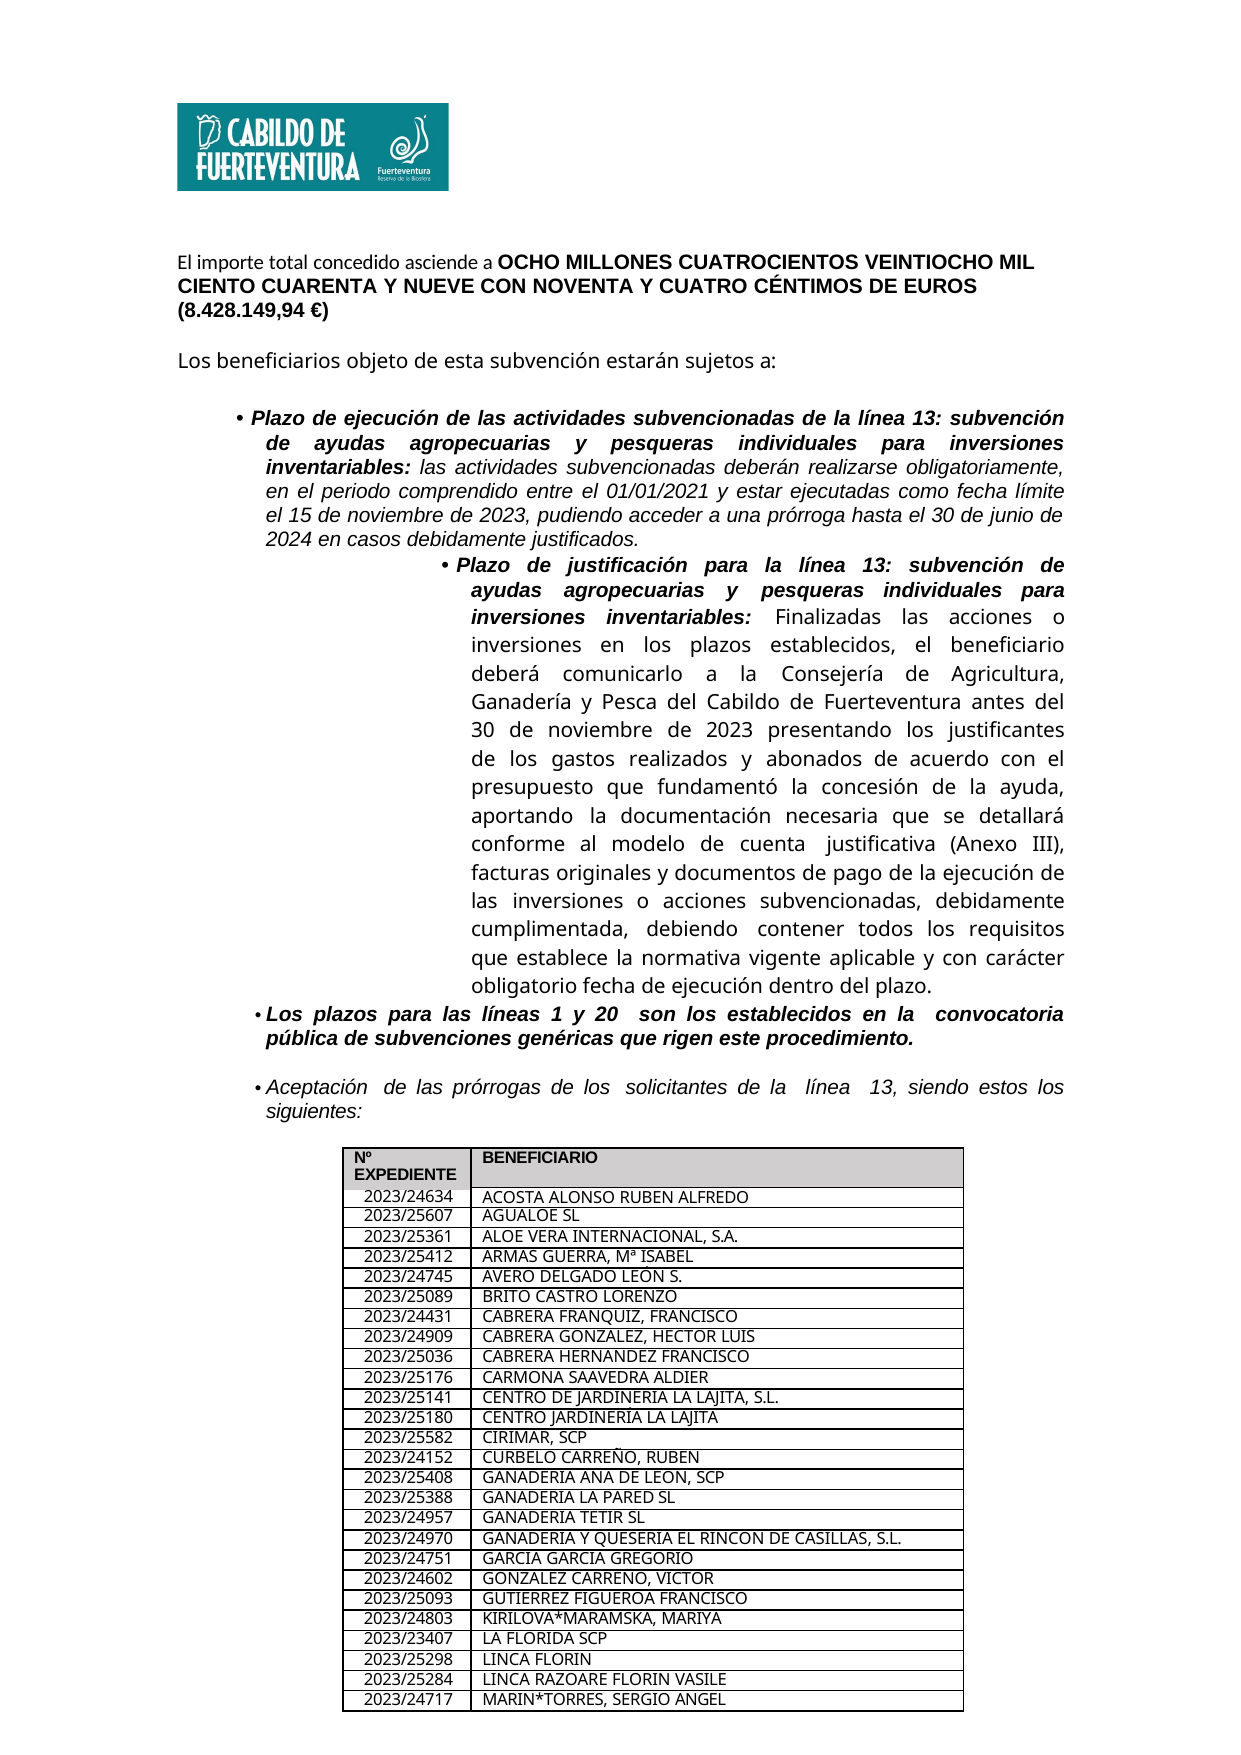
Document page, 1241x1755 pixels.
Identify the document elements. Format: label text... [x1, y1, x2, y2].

table_cell LINCA FLORIN [472, 1651, 963, 1670]
table_cell AVERO DELGADO LEÓN S. [472, 1269, 963, 1287]
table_cell 2023/24717 [344, 1691, 470, 1710]
table_cell GUTIERREZ FIGUEROA FRANCISCO [472, 1591, 963, 1609]
table_cell MARIN*TORRES, SERGIO ANGEL [472, 1691, 963, 1710]
table_cell 2023/25089 [344, 1289, 470, 1307]
table_cell ACOSTA ALONSO RUBEN ALFREDO [472, 1188, 963, 1207]
table_cell 2023/25412 [344, 1249, 470, 1267]
list Aceptación de las prórrogas de los solicitantes de la línea 13, siendo estos los siguientes: [254, 1075, 1064, 1123]
table_cell 2023/25298 [344, 1651, 470, 1670]
table_cell CABRERA GONZALEZ, HECTOR LUIS [472, 1329, 963, 1348]
table_cell CENTRO JARDINERÍA LA LAJITA [472, 1410, 963, 1428]
list Los plazos para las líneas 1 y 20 son los establecidos en la convocatoria pública de subvenciones genéricas que rigen este procedimiento. [254, 1002, 1064, 1050]
table_cell CURBELO CARREÑO, RUBEN [472, 1450, 963, 1468]
table_cell GARCIA GARCIA GREGORIO [472, 1551, 963, 1569]
table_cell 2023/25607 [344, 1208, 470, 1227]
table_cell ALOE VERA INTERNACIONAL, S.A. [472, 1228, 963, 1247]
table_cell BRITO CASTRO LORENZO [472, 1289, 963, 1307]
table_cell CIRIMAR, SCP [472, 1430, 963, 1448]
table_cell 2023/25408 [344, 1470, 470, 1488]
table_cell GANADERIA ANA DE LEON, SCP [472, 1470, 963, 1488]
table_cell CARMONA SAAVEDRA ALDIER [472, 1369, 963, 1388]
table_cell KIRILOVA*MARAMSKA, MARIYA [472, 1611, 963, 1629]
table_cell GANADERIA LA PARED SL [472, 1490, 963, 1509]
table_cell 2023/24909 [344, 1329, 470, 1348]
table_cell 2023/25036 [344, 1349, 470, 1368]
text El importe total concedido asciende a OCHO MILLONES CUATROCIENTOS VEINTIOCHO MIL CIENTO CUARENTA Y NUEVE CON NOVENTA Y CUATRO CÉNTIMOS DE EUROS (8.428.149,94 €) [177, 250, 1040, 322]
table_cell 2023/24152 [344, 1450, 470, 1468]
table_cell 2023/25582 [344, 1430, 470, 1448]
table_cell 2023/23407 [344, 1631, 470, 1650]
table_cell 2023/24745 [344, 1269, 470, 1287]
table_cell 2023/24634 [344, 1190, 470, 1207]
table_cell 2023/24957 [344, 1510, 470, 1529]
table_cell 2023/25388 [344, 1490, 470, 1509]
table_cell 2023/24431 [344, 1309, 470, 1328]
list Plazo de ejecución de las actividades subvencionadas de la línea 13: subvención de ayudas agropecuarias y pesqueras individuales para inversiones inventariables: las actividades subvencionadas deberán realizarse obligatoriamente, en el periodo comprendido entre el 01/01/2021 y estar ejecutadas como fecha límite el 15 de noviembre de 2023, pudiendo acceder a una prórroga hasta el 30 de junio de 2024 en casos debidamente justificados. [236, 405, 1064, 551]
table_cell 2023/24751 [344, 1551, 470, 1569]
table_header BENEFICIARIO [472, 1149, 963, 1166]
table_cell LA FLORIDA SCP [472, 1631, 963, 1650]
table_cell GANADERIA TETIR SL [472, 1510, 963, 1529]
table_cell CABRERA HERNANDEZ FRANCISCO [472, 1349, 963, 1368]
table_cell [472, 1166, 963, 1187]
table_cell AGUALOE SL [472, 1208, 963, 1227]
table_cell 2023/25141 [344, 1390, 470, 1408]
table_cell ARMAS GUERRA, Mª ISABEL [472, 1249, 963, 1267]
table_cell 2023/24602 [344, 1571, 470, 1589]
table_cell LINCA RAZOARE FLORIN VASILE [472, 1671, 963, 1690]
table_cell 2023/24803 [344, 1611, 470, 1629]
table_cell GONZALEZ CARREÑO, VICTOR [472, 1571, 963, 1589]
table_cell EXPEDIENTE [344, 1166, 470, 1187]
table_cell GANADERIA Y QUESERIA EL RINCON DE CASILLAS, S.L. [472, 1531, 963, 1549]
table_cell 2023/25176 [344, 1369, 470, 1388]
table_cell 2023/25093 [344, 1591, 470, 1609]
table_cell CENTRO DE JARDINERIA LA LAJITA, S.L. [472, 1390, 963, 1408]
list Plazo de justificación para la línea 13: subvención de ayudas agropecuarias y pesqueras individuales para inversiones inventariables: Finalizadas las acciones o inversiones en los plazos establecidos, el beneficiario deberá comunicarlo a la Consejería de Agricultura, Ganadería y Pesca del Cabildo de Fuerteventura antes del 30 de noviembre de 2023 presentando los justificantes de los gastos realizados y abonados de acuerdo con el presupuesto que fundamentó la concesión de la ayuda, aportando la documentación necesaria que se detallará conforme al modelo de cuenta justificativa (Anexo III), facturas originales y documentos de pago de la ejecución de las inversiones o acciones subvencionadas, debidamente cumplimentada, debiendo contener todos los requisitos que establece la normativa vigente aplicable y con carácter obligatorio fecha de ejecución dentro del plazo. [441, 552, 1065, 1000]
table_cell CABRERA FRANQUIZ, FRANCISCO [472, 1309, 963, 1328]
table_cell 2023/24970 [344, 1531, 470, 1549]
table_header Nº [344, 1149, 470, 1166]
text Los beneficiarios objeto de esta subvención estarán sujetos a: [177, 347, 1076, 375]
table_cell 2023/25361 [344, 1228, 470, 1247]
table_cell 2023/25284 [344, 1671, 470, 1690]
table_cell 2023/25180 [344, 1410, 470, 1428]
